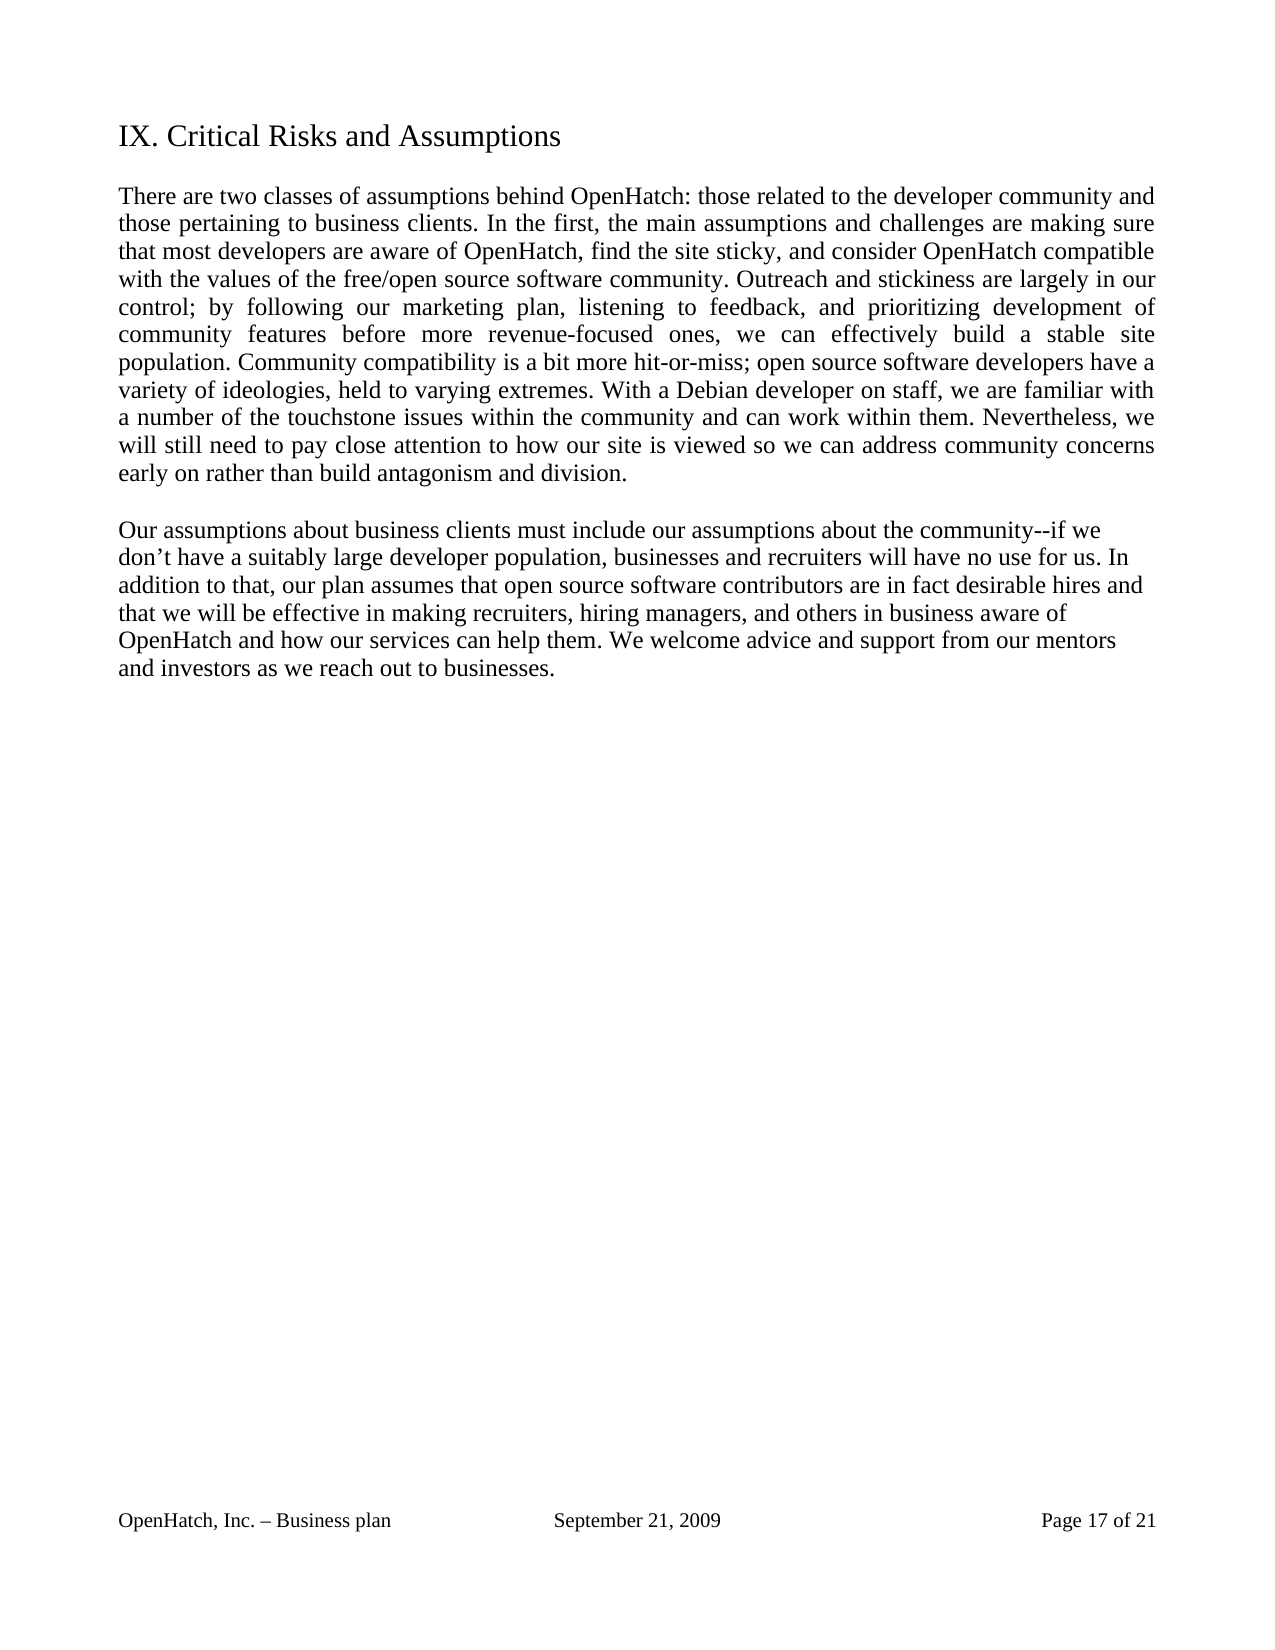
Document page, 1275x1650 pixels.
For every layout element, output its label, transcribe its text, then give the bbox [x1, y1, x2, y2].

text Our assumptions about business clients must include our assumptions about the community--if we don’t have a suitably large developer population, businesses and recruiters will have no use for us. In addition to that, our plan assumes that open source software contributors are in fact desirable hires and that we will be effective in making recruiters, hiring managers, and others in business aware of OpenHatch and how our services can help them. We welcome advice and support from our mentors and investors as we reach out to businesses. [118, 516, 1156, 682]
text IX. Critical Risks and Assumptions [118, 118, 1156, 153]
text There are two classes of assumptions behind OpenHatch: those related to the developer community and those pertaining to business clients. In the first, the main assumptions and challenges are making sure that most developers are aware of OpenHatch, find the site sticky, and consider OpenHatch compatible with the values of the free/open source software community. Outreach and stickiness are largely in our control; by following our marketing plan, listening to feedback, and prioritizing development of community features before more revenue-focused ones, we can effectively build a stable site population. Community compatibility is a bit more hit-or-miss; open source software developers have a variety of ideologies, held to varying extremes. With a Debian developer on staff, we are familiar with a number of the touchstone issues within the community and can work within them. Nevertheless, we will still need to pay close attention to how our site is viewed so we can address community concerns early on rather than build antagonism and division. [118, 182, 1156, 487]
